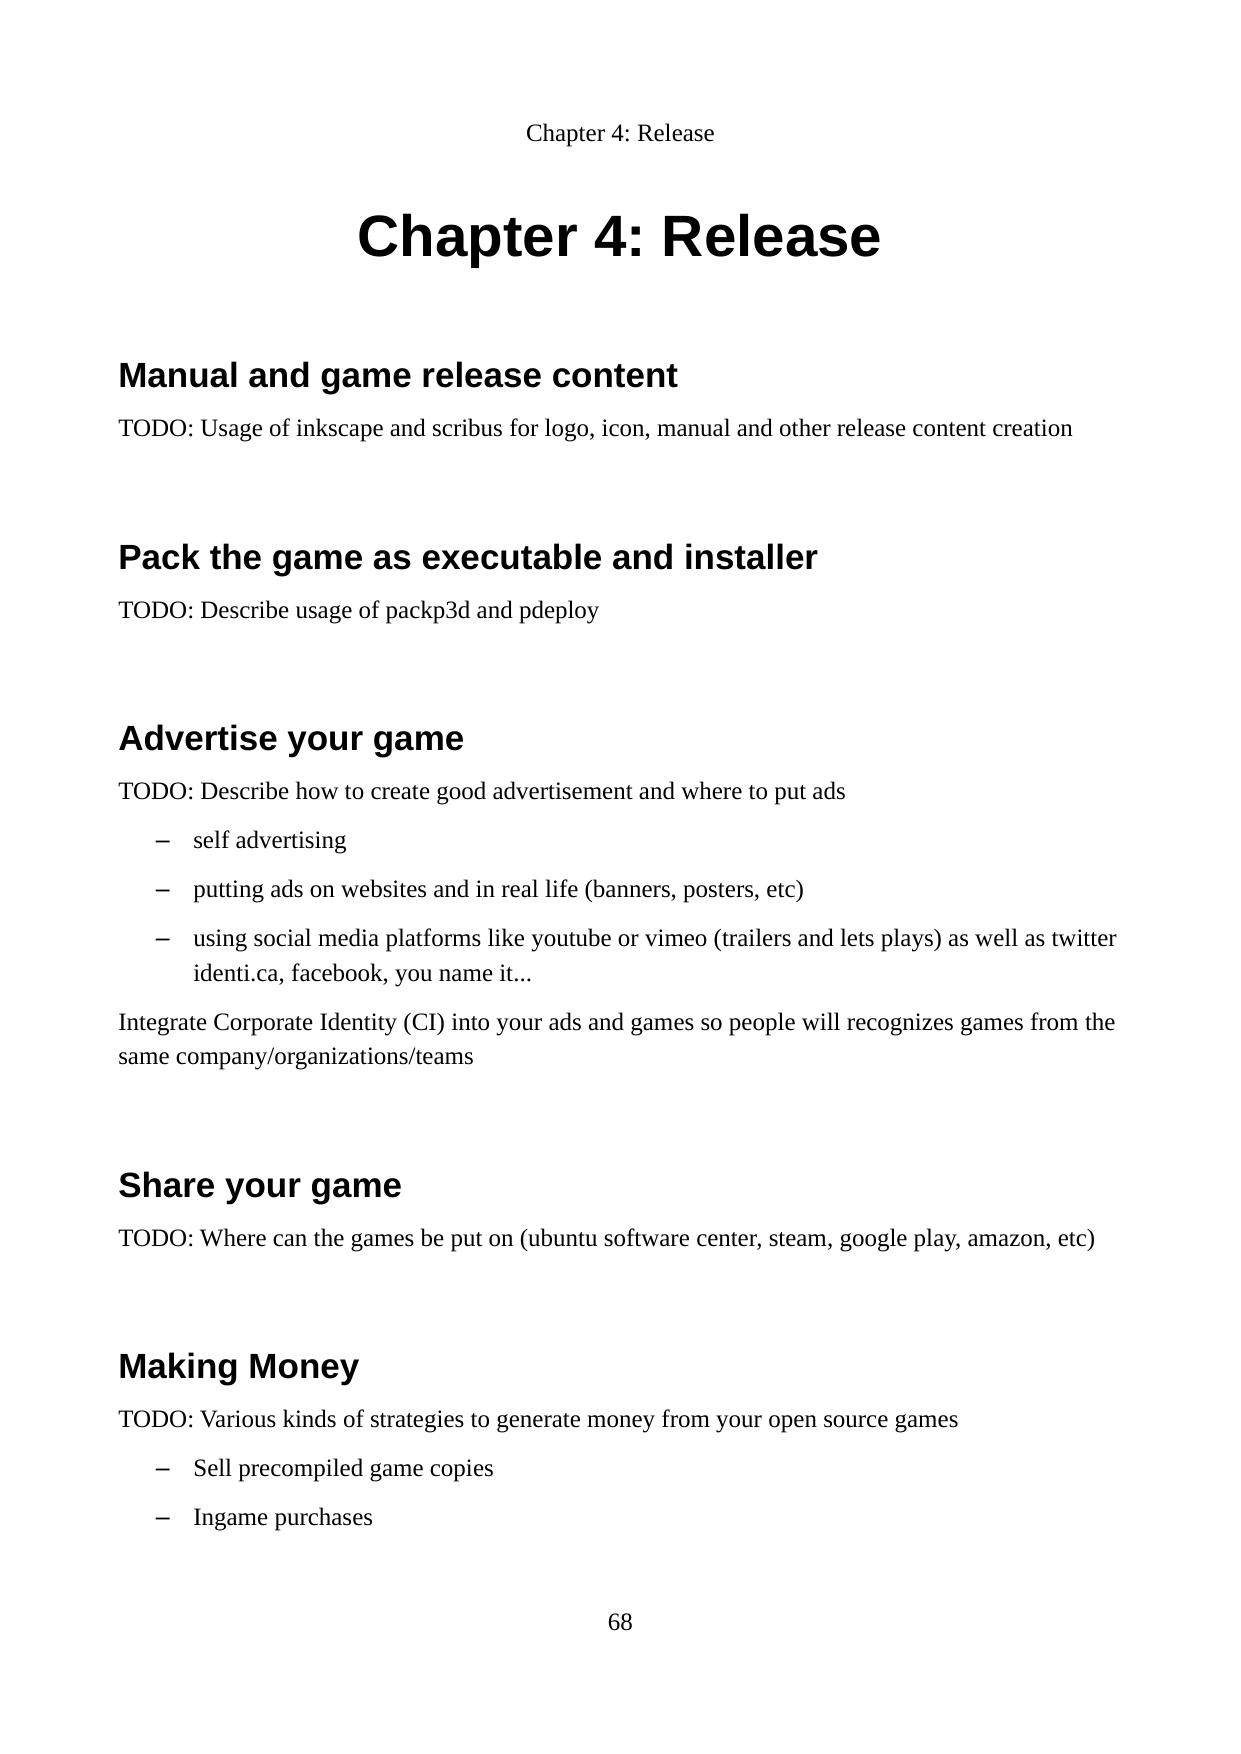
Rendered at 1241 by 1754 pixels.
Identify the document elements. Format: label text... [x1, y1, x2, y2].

text Integrate Corporate Identity (CI) into your ads and games so people will recognizes games from the same company/organizations/teams [118, 1007, 1122, 1070]
text TODO: Describe usage of packp3d and pdeploy [118, 595, 1122, 623]
list Ingame purchases [156, 1502, 1122, 1531]
subtitle Pack the game as executable and installer [118, 536, 1122, 576]
list self advertising [156, 825, 1122, 854]
subtitle Advertise your game [118, 718, 1122, 758]
text TODO: Usage of inkscape and scribus for logo, icon, manual and other release content creation [118, 413, 1122, 442]
subtitle Manual and game release content [118, 355, 1122, 395]
text TODO: Where can the games be put on (ubuntu software center, steam, google play, amazon, etc) [118, 1223, 1122, 1252]
subtitle Chapter 4: Release [118, 201, 1122, 268]
text TODO: Describe how to create good advertisement and where to put ads [118, 776, 1122, 805]
text TODO: Various kinds of strategies to generate money from your open source games [118, 1404, 1122, 1433]
subtitle Making Money [118, 1346, 1122, 1386]
list Sell precompiled game copies [156, 1453, 1122, 1482]
list using social media platforms like youtube or vimeo (trailers and lets plays) as well as twitter identi.ca, facebook, you name it... [156, 923, 1122, 987]
list putting ads on websites and in real life (banners, posters, etc) [156, 874, 1122, 903]
subtitle Share your game [118, 1164, 1122, 1204]
